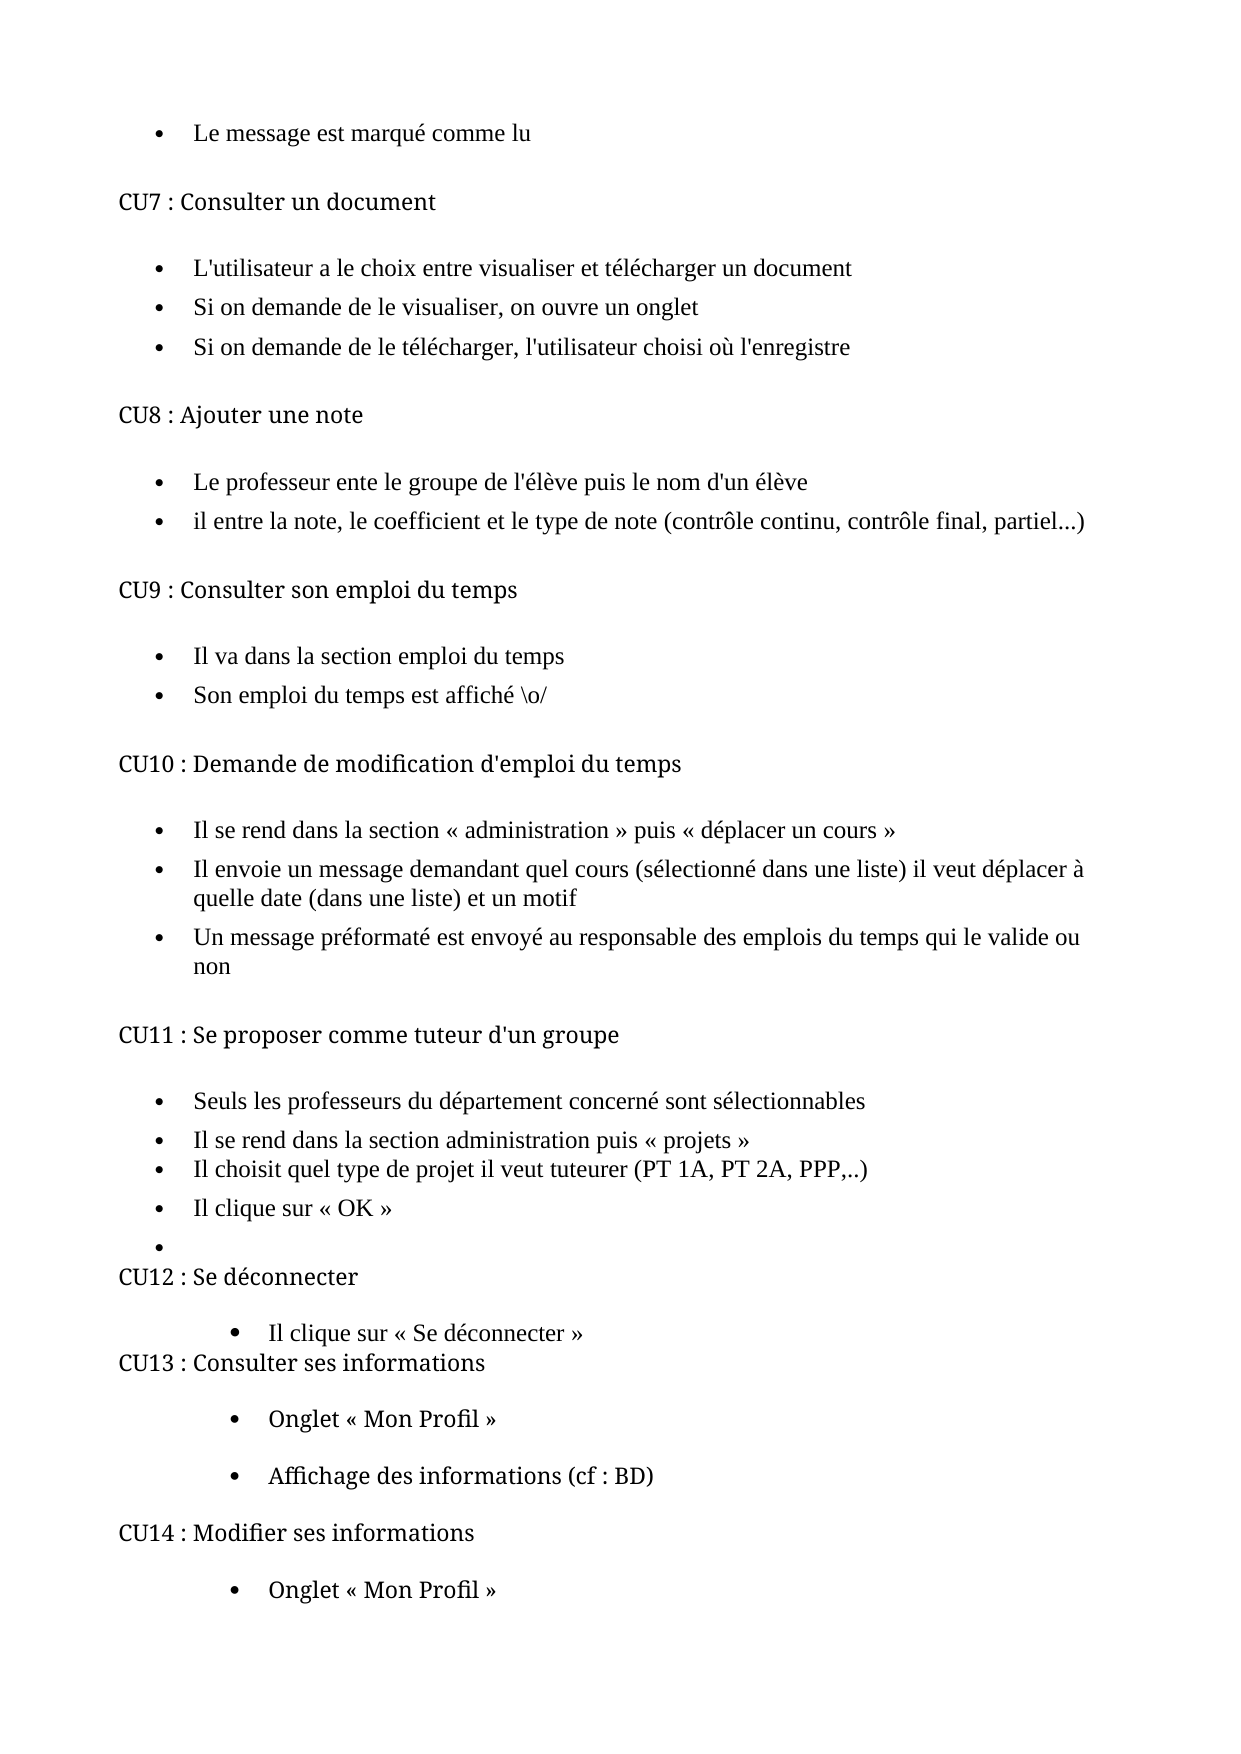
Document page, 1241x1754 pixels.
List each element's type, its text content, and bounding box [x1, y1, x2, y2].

list Onglet « Mon Profil » [231, 1403, 1122, 1435]
list Si on demande de le visualiser, on ouvre un onglet [156, 292, 1122, 321]
list Un message préformaté est envoyé au responsable des emplois du temps qui le valide ou non [156, 922, 1122, 980]
list Le professeur ente le groupe de l'élève puis le nom d'un élève [156, 467, 1122, 495]
list Affichage des informations (cf : BD) [231, 1460, 1122, 1491]
list Seuls les professeurs du département concerné sont sélectionnables [156, 1086, 1122, 1115]
list Onglet « Mon Profil » [231, 1574, 1122, 1605]
text CU14 : Modifier ses informations [118, 1517, 1122, 1548]
text CU9 : Consulter son emploi du temps [118, 574, 1122, 605]
list Le message est marqué comme lu [156, 118, 1122, 147]
list Son emploi du temps est affiché \o/ [156, 680, 1122, 709]
list Il se rend dans la section « administration » puis « déplacer un cours » [156, 815, 1122, 844]
text CU13 : Consulter ses informations [118, 1347, 1122, 1378]
list Il clique sur « Se déconnecter » [231, 1318, 1122, 1347]
text CU10 : Demande de modification d'emploi du temps [118, 748, 1122, 779]
text CU8 : Ajouter une note [118, 399, 1122, 431]
list Il va dans la section emploi du temps [156, 641, 1122, 670]
text CU7 : Consulter un document [118, 186, 1122, 217]
list Il choisit quel type de projet il veut tuteurer (PT 1A, PT 2A, PPP,..) [156, 1154, 1122, 1183]
list L'utilisateur a le choix entre visualiser et télécharger un document [156, 253, 1122, 282]
text CU11 : Se proposer comme tuteur d'un groupe [118, 1019, 1122, 1050]
text CU12 : Se déconnecter [118, 1261, 1122, 1292]
list il entre la note, le coefficient et le type de note (contrôle continu, contrôle final, partiel...) [156, 506, 1122, 534]
list Si on demande de le télécharger, l'utilisateur choisi où l'enregistre [156, 332, 1122, 360]
list Il envoie un message demandant quel cours (sélectionné dans une liste) il veut déplacer à quelle date (dans une liste) et un motif [156, 854, 1122, 912]
list Il clique sur « OK » [156, 1193, 1122, 1222]
list Il se rend dans la section administration puis « projets » [156, 1125, 1122, 1154]
